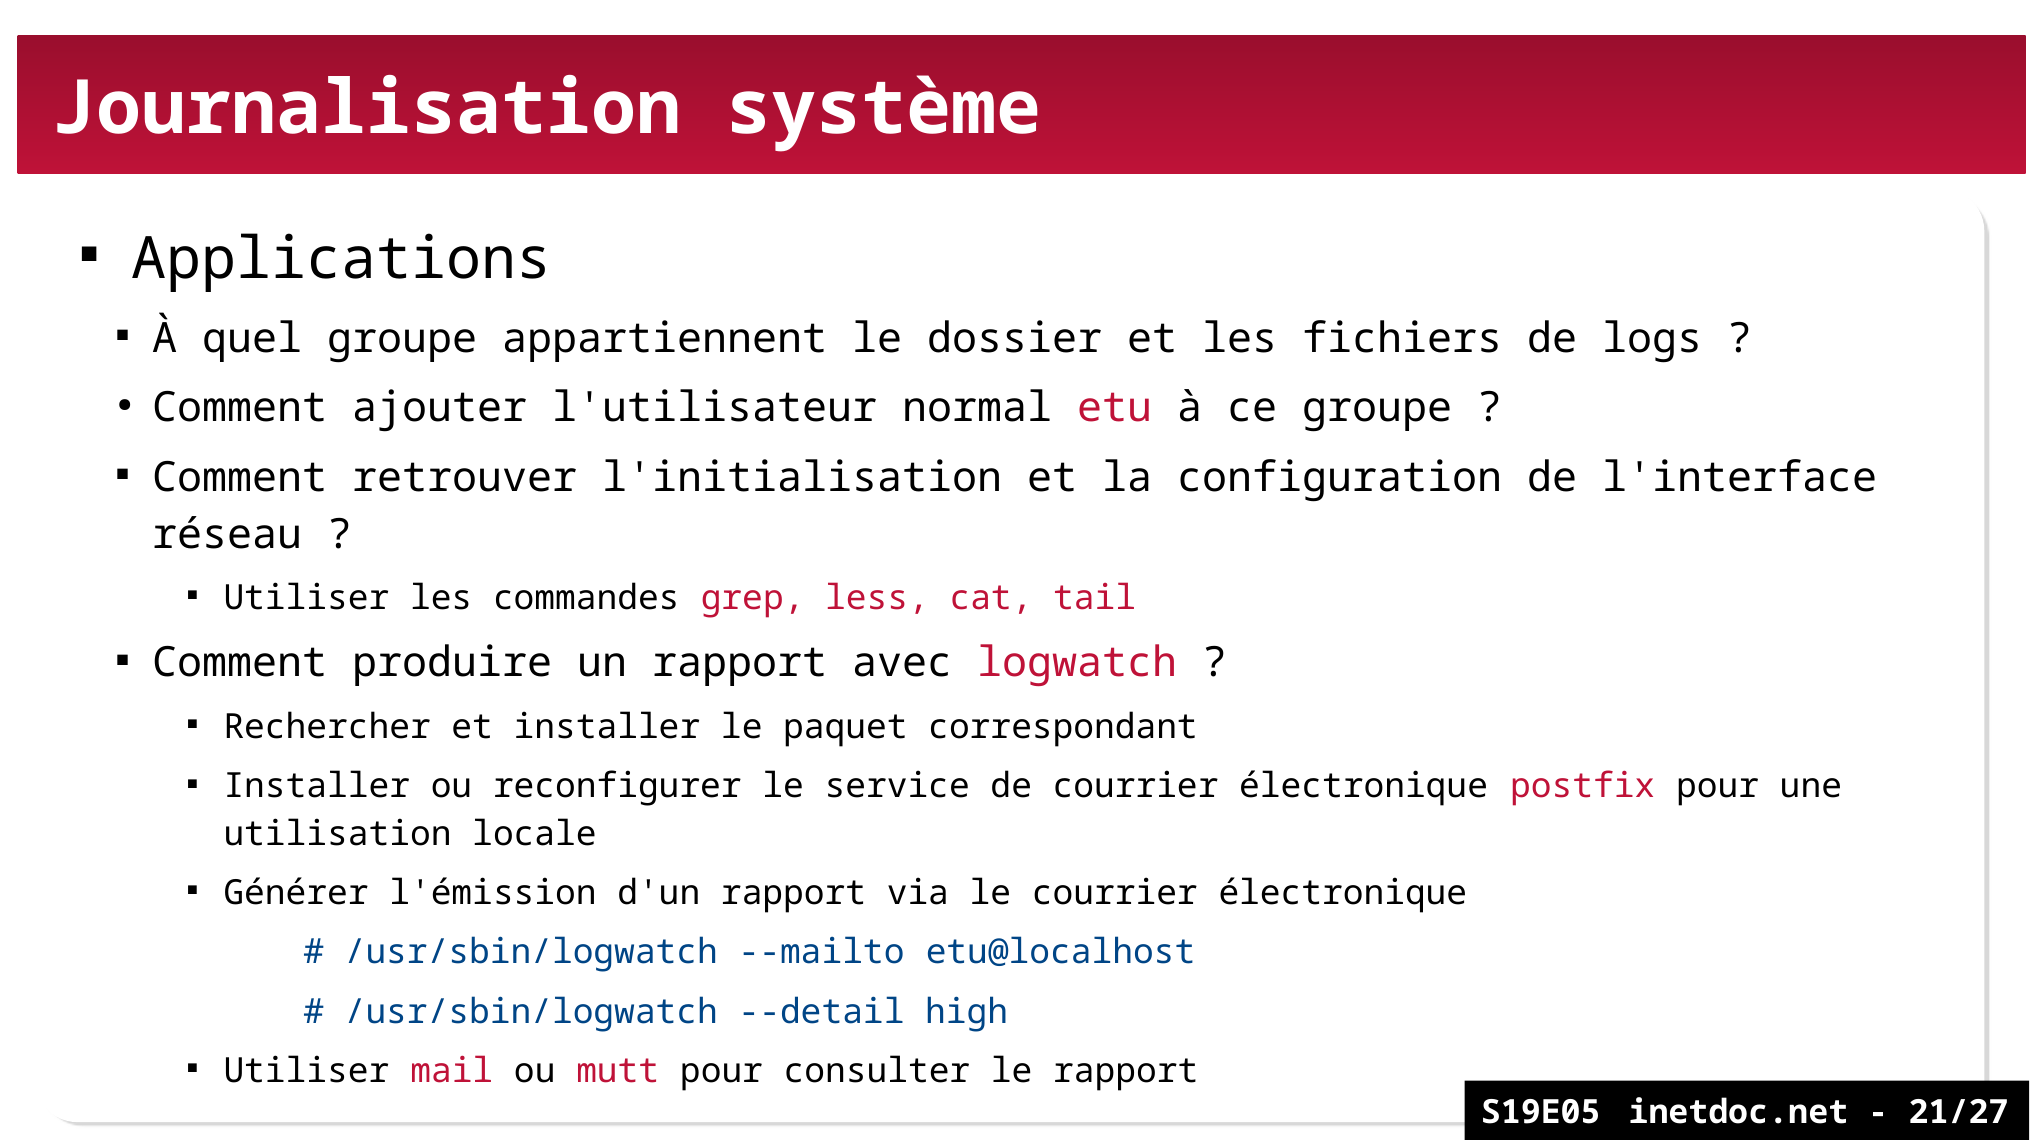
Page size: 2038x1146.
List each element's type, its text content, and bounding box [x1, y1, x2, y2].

text_box S19E05 inetdoc.net - <numéro>/27 [1464, 1080, 2030, 1140]
text_box Applications À quel groupe appartiennent le dossier et les fichiers de logs ? Comment ajouter l'utilisateur normal etu à ce groupe ? Comment retrouver l'initialisation et la configuration de l'interface réseau ? Utiliser les commandes grep, less, cat, tail Comment produire un rapport avec logwatch ? Rechercher et installer le paquet correspondant Installer ou reconfigurer le service de courrier électronique postfix pour une utilisation locale Générer l'émission d'un rapport via le courrier électronique # /usr/sbin/logwatch --mailto etu@localhost # /usr/sbin/logwatch --detail high Utiliser mail ou mutt pour consulter le rapport [35, 188, 1985, 1123]
text_box Journalisation système [17, 35, 2026, 174]
